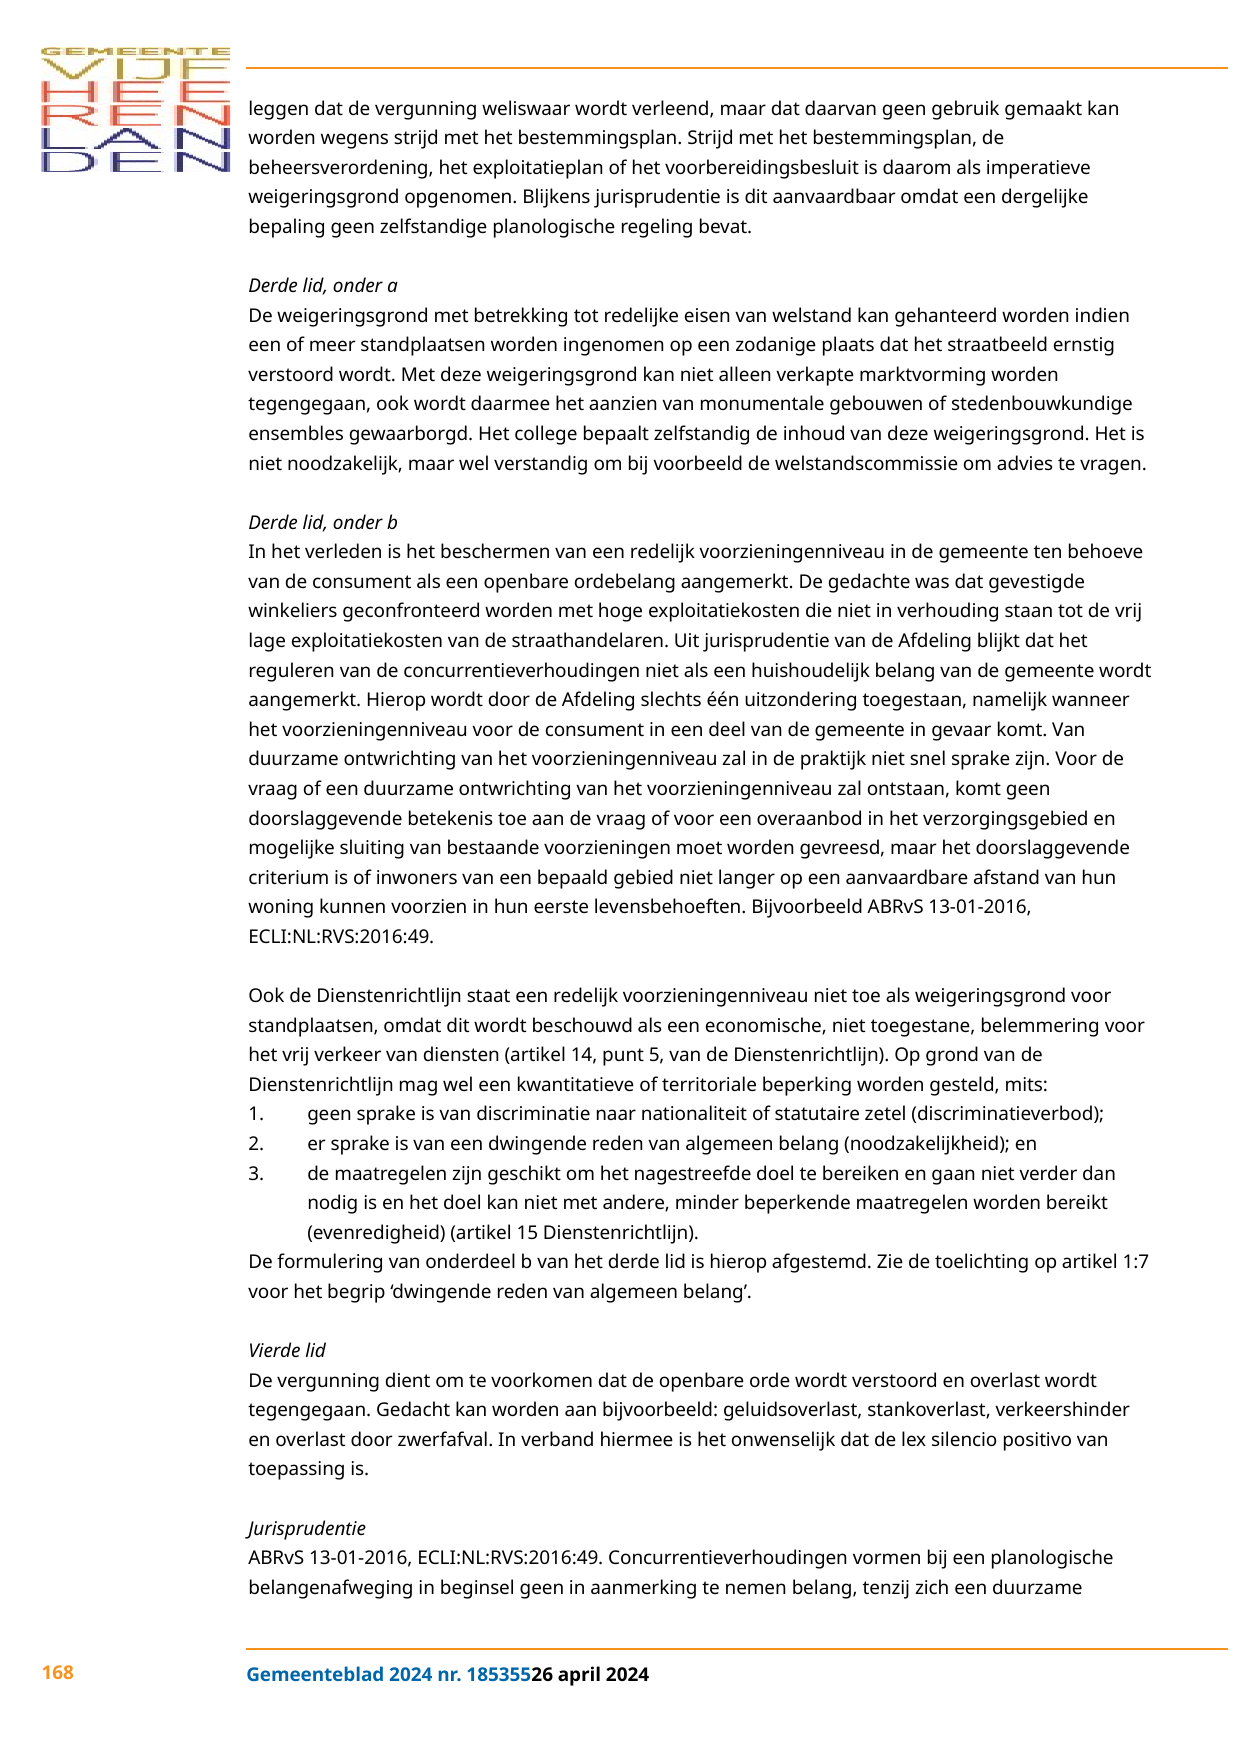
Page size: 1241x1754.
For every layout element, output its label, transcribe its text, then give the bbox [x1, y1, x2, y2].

text Jurisprudentie [248, 1515, 1152, 1541]
list er sprake is van een dwingende reden van algemeen belang (noodzakelijkheid); en [248, 1130, 1152, 1156]
text Derde lid, onder a [248, 272, 1152, 298]
text leggen dat de vergunning weliswaar wordt verleend, maar dat daarvan geen gebruik gemaakt kan worden wegens strijd met het bestemmingsplan. Strijd met het bestemmingsplan, de beheersverordening, het exploitatieplan of het voorbereidingsbesluit is daarom als imperatieve weigeringsgrond opgenomen. Blijkens jurisprudentie is dit aanvaardbaar omdat een dergelijke bepaling geen zelfstandige planologische regeling bevat. [248, 95, 1152, 239]
text De weigeringsgrond met betrekking tot redelijke eisen van welstand kan gehanteerd worden indien een of meer standplaatsen worden ingenomen op een zodanige plaats dat het straatbeeld ernstig verstoord wordt. Met deze weigeringsgrond kan niet alleen verkapte marktvorming worden tegengegaan, ook wordt daarmee het aanzien van monumentale gebouwen of stedenbouwkundige ensembles gewaarborgd. Het college bepaalt zelfstandig de inhoud van deze weigeringsgrond. Het is niet noodzakelijk, maar wel verstandig om bij voorbeeld de welstandscommissie om advies te vragen. [248, 302, 1152, 476]
picture [41, 47, 231, 172]
list geen sprake is van discriminatie naar nationaliteit of statutaire zetel (discriminatieverbod); [248, 1101, 1152, 1126]
text In het verleden is het beschermen van een redelijk voorzieningenniveau in de gemeente ten behoeve van de consument als een openbare ordebelang aangemerkt. De gedachte was dat gevestigde winkeliers geconfronteerd worden met hoge exploitatiekosten die niet in verhouding staan tot de vrij lage exploitatiekosten van de straathandelaren. Uit jurisprudentie van de Afdeling blijkt dat het reguleren van de concurrentieverhoudingen niet als een huishoudelijk belang van de gemeente wordt aangemerkt. Hierop wordt door de Afdeling slechts één uitzondering toegestaan, namelijk wanneer het voorzieningenniveau voor de consument in een deel van de gemeente in gevaar komt. Van duurzame ontwrichting van het voorzieningenniveau zal in de praktijk niet snel sprake zijn. Voor de vraag of een duurzame ontwrichting van het voorzieningenniveau zal ontstaan, komt geen doorslaggevende betekenis toe aan de vraag of voor een overaanbod in het verzorgingsgebied en mogelijke sluiting van bestaande voorzieningen moet worden gevreesd, maar het doorslaggevende criterium is of inwoners van een bepaald gebied niet langer op een aanvaardbare afstand van hun woning kunnen voorzien in hun eerste levensbehoeften. Bijvoorbeeld ABRvS 13-01-2016, ECLI:NL:RVS:2016:49. [248, 538, 1152, 949]
text Vierde lid [248, 1337, 1152, 1363]
text Derde lid, onder b [248, 509, 1152, 535]
text ABRvS 13-01-2016, ECLI:NL:RVS:2016:49. Concurrentieverhoudingen vormen bij een planologische belangenafweging in beginsel geen in aanmerking te nemen belang, tenzij zich een duurzame [248, 1544, 1152, 1600]
text Ook de Dienstenrichtlijn staat een redelijk voorzieningenniveau niet toe als weigeringsgrond voor standplaatsen, omdat dit wordt beschouwd als een economische, niet toegestane, belemmering voor het vrij verkeer van diensten (artikel 14, punt 5, van de Dienstenrichtlijn). Op grond van de Dienstenrichtlijn mag wel een kwantitatieve of territoriale beperking worden gesteld, mits: [248, 982, 1152, 1097]
text De vergunning dient om te voorkomen dat de openbare orde wordt verstoord en overlast wordt tegengegaan. Gedacht kan worden aan bijvoorbeeld: geluidsoverlast, stankoverlast, verkeershinder en overlast door zwerfafval. In verband hiermee is het onwenselijk dat de lex silencio positivo van toepassing is. [248, 1367, 1152, 1481]
text De formulering van onderdeel b van het derde lid is hierop afgestemd. Zie de toelichting op artikel 1:7 voor het begrip ‘dwingende reden van algemeen belang’. [248, 1248, 1152, 1304]
list de maatregelen zijn geschikt om het nagestreefde doel te bereiken en gaan niet verder dan nodig is en het doel kan niet met andere, minder beperkende maatregelen worden bereikt (evenredigheid) (artikel 15 Dienstenrichtlijn). [248, 1160, 1152, 1245]
